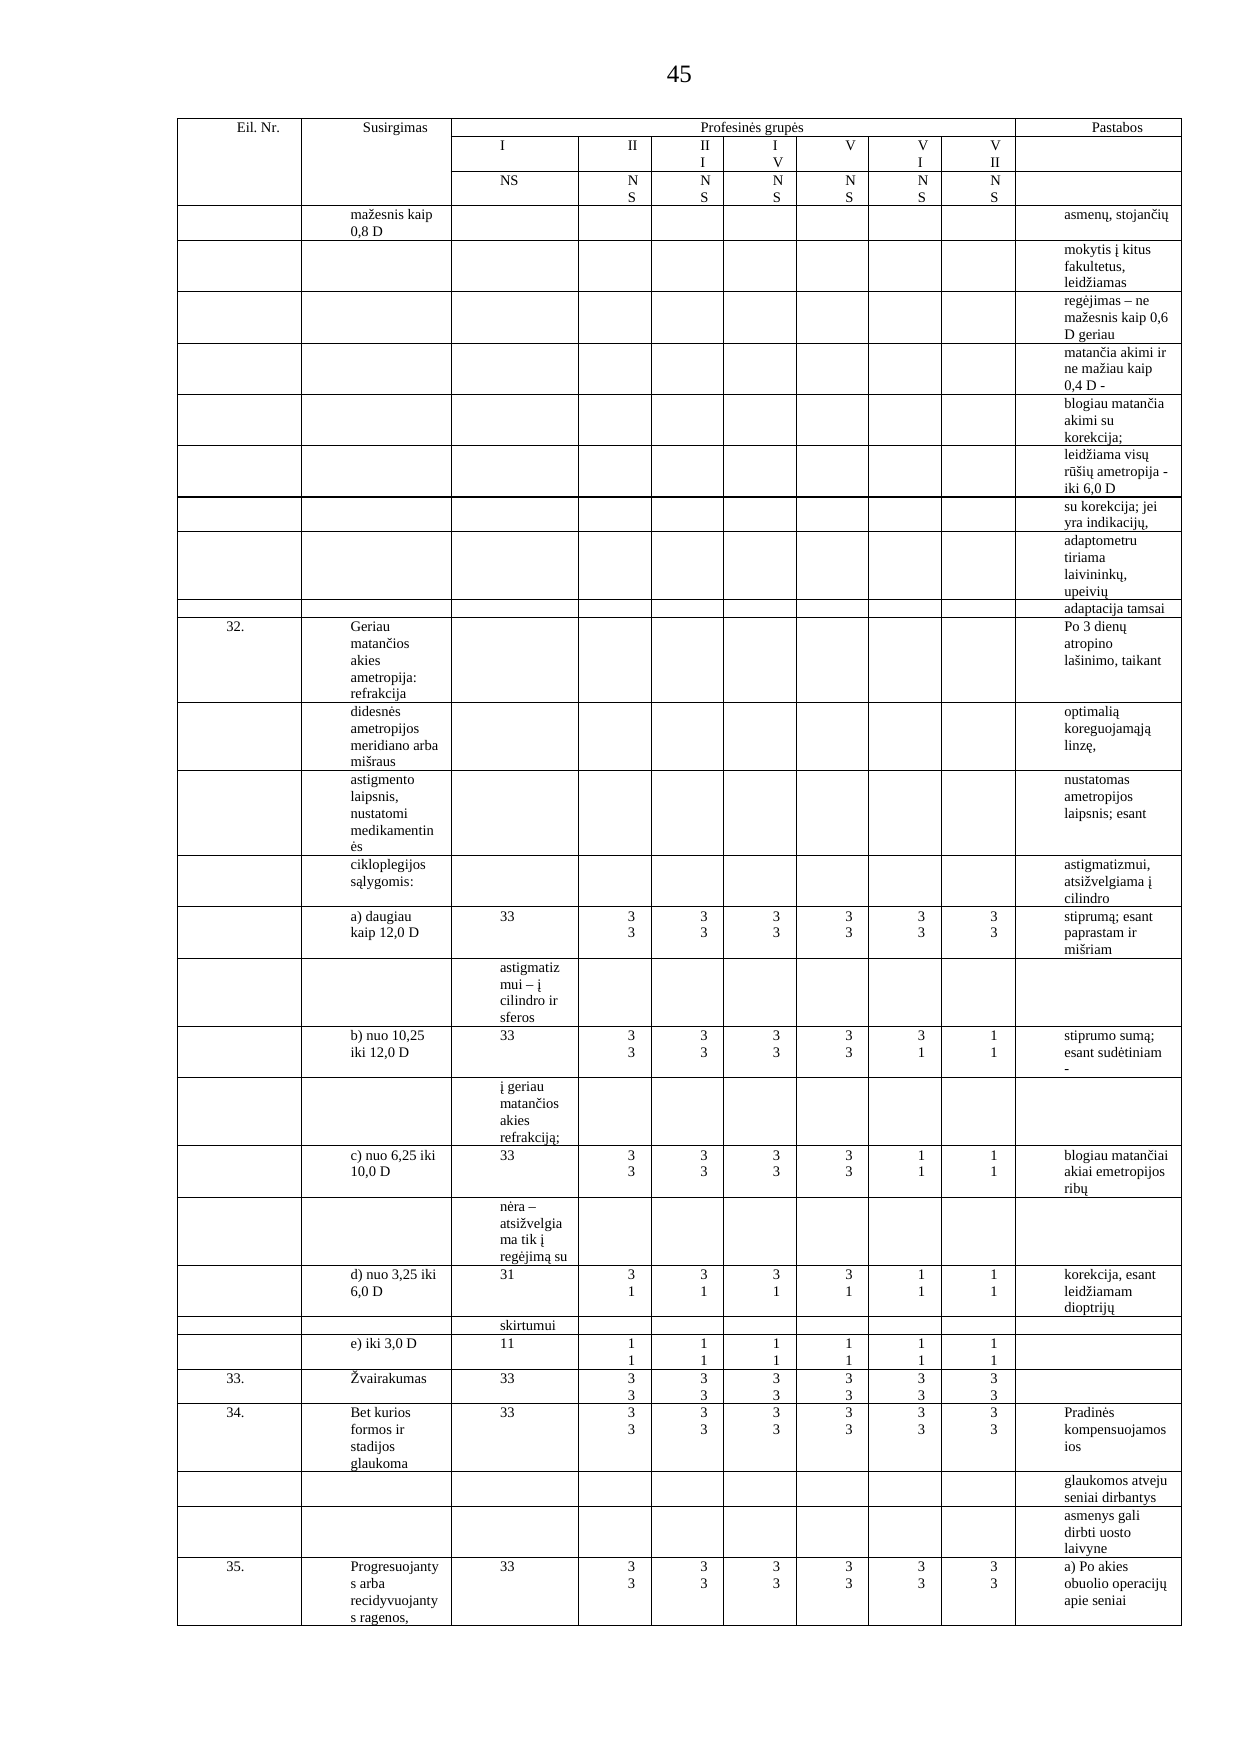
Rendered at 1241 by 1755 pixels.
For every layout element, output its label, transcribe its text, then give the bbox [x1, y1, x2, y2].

table_cell 11 [942, 1266, 1015, 1316]
table_cell [797, 1198, 868, 1265]
table_cell [1016, 1317, 1181, 1334]
table_cell [652, 1198, 723, 1265]
table_cell [579, 395, 651, 445]
table_cell e) iki 3,0 D [302, 1335, 451, 1368]
table_cell [652, 703, 723, 770]
table_cell [178, 1507, 301, 1557]
table_cell 33 [724, 1558, 796, 1625]
table_cell skirtumui [452, 1317, 578, 1334]
table_cell [869, 703, 941, 770]
table_cell [942, 1507, 1015, 1557]
table_cell Žvairakumas [302, 1370, 451, 1403]
table_cell 33 [452, 1027, 578, 1077]
table_cell VII [942, 137, 1015, 171]
table_cell [652, 344, 723, 394]
table_cell astigmento laipsnis, nustatomi medikamentinės [302, 771, 451, 855]
table_cell [724, 959, 796, 1026]
table_cell stiprumo sumą; esant sudėtiniam - [1016, 1027, 1181, 1077]
table_cell [652, 446, 723, 496]
table_cell [1016, 959, 1181, 1026]
table_cell NS [452, 172, 578, 205]
table_cell [942, 1472, 1015, 1506]
table_header Profesinės grupės [452, 119, 1015, 136]
table_cell [942, 498, 1015, 531]
table_cell 31 [452, 1266, 578, 1316]
table_cell [942, 1198, 1015, 1265]
table_cell II [579, 137, 651, 171]
table_cell blogiau matančiai akiai emetropijos ribų [1016, 1146, 1181, 1197]
table_cell 33 [652, 1146, 723, 1197]
table_cell [724, 1317, 796, 1334]
table_cell [942, 856, 1015, 906]
table_cell [452, 771, 578, 855]
table_cell 33 [452, 907, 578, 958]
table_cell 33 [452, 1558, 578, 1625]
table_cell NS [869, 172, 941, 205]
table_cell [178, 1472, 301, 1506]
table_cell [579, 1317, 651, 1334]
table_cell mokytis į kitus fakultetus, leidžiamas [1016, 241, 1181, 291]
table_cell [452, 1472, 578, 1506]
table_cell [302, 959, 451, 1026]
table_cell [178, 1266, 301, 1316]
table_cell [579, 618, 651, 702]
table_cell b) nuo 10,25 iki 12,0 D [302, 1027, 451, 1077]
table_cell [302, 241, 451, 291]
table_cell [652, 292, 723, 342]
table_cell [178, 959, 301, 1026]
table_cell [724, 771, 796, 855]
table_cell 11 [942, 1335, 1015, 1368]
table_cell [302, 532, 451, 599]
table_cell [302, 344, 451, 394]
table_cell stiprumą; esant paprastam ir mišriam [1016, 907, 1181, 958]
table_cell [869, 959, 941, 1026]
table_cell [579, 206, 651, 240]
table_cell 33 [797, 1027, 868, 1077]
table_cell 33 [579, 1027, 651, 1077]
table_cell 33 [942, 1370, 1015, 1403]
table_cell [178, 344, 301, 394]
table_cell mažesnis kaip 0,8 D [302, 206, 451, 240]
table_cell [178, 856, 301, 906]
table_cell a) Po akies obuolio operacijų apie seniai [1016, 1558, 1181, 1625]
table_cell [1016, 172, 1181, 205]
table_cell [178, 1027, 301, 1077]
table_cell [178, 446, 301, 496]
table_cell [724, 1198, 796, 1265]
table_cell 33 [724, 1404, 796, 1471]
table_cell astigmatizmui – į cilindro ir sferos [452, 959, 578, 1026]
table_cell [724, 498, 796, 531]
table_cell [797, 344, 868, 394]
table_cell [302, 292, 451, 342]
table_cell [579, 446, 651, 496]
table_cell 32. [178, 618, 301, 702]
table_cell [178, 292, 301, 342]
table_cell 33 [652, 1404, 723, 1471]
table_cell Po 3 dienų atropino lašinimo, taikant [1016, 618, 1181, 702]
table_cell [1016, 137, 1181, 171]
table_cell [1016, 1370, 1181, 1403]
table_cell [1016, 1335, 1181, 1368]
table_cell [869, 1078, 941, 1145]
table_cell NS [652, 172, 723, 205]
table_cell 11 [579, 1335, 651, 1368]
table_cell 11 [797, 1335, 868, 1368]
table_cell 11 [869, 1266, 941, 1316]
table_cell [452, 703, 578, 770]
table_cell [942, 241, 1015, 291]
table_cell c) nuo 6,25 iki 10,0 D [302, 1146, 451, 1197]
table_cell adaptometru tiriama laivininkų, upeivių [1016, 532, 1181, 599]
table_cell 35. [178, 1558, 301, 1625]
table_cell [724, 1472, 796, 1506]
table_cell [652, 600, 723, 617]
table_cell [178, 206, 301, 240]
table_cell [302, 1317, 451, 1334]
table_cell [452, 292, 578, 342]
table_cell [869, 600, 941, 617]
table_cell Pradinės kompensuojamosios [1016, 1404, 1181, 1471]
table_cell [942, 395, 1015, 445]
table_cell 33 [579, 1558, 651, 1625]
table_cell [724, 446, 796, 496]
table_cell [652, 618, 723, 702]
table_cell 33 [452, 1146, 578, 1197]
table_cell [724, 600, 796, 617]
table_cell regėjimas – ne mažesnis kaip 0,6 D geriau [1016, 292, 1181, 342]
table_cell 31 [579, 1266, 651, 1316]
table_cell [797, 1472, 868, 1506]
table_cell [579, 856, 651, 906]
table_cell 31 [724, 1266, 796, 1316]
table_cell [869, 498, 941, 531]
table_cell [178, 771, 301, 855]
table_cell [452, 498, 578, 531]
table_cell [579, 292, 651, 342]
table_cell [652, 1507, 723, 1557]
table_cell [869, 1507, 941, 1557]
table_cell [652, 206, 723, 240]
table_cell [579, 959, 651, 1026]
table_cell [942, 600, 1015, 617]
table_cell [452, 856, 578, 906]
table_cell [178, 395, 301, 445]
table_cell [652, 532, 723, 599]
table_cell [797, 498, 868, 531]
table_cell V [797, 137, 868, 171]
table_cell matančia akimi ir ne mažiau kaip 0,4 D - [1016, 344, 1181, 394]
table_cell [652, 771, 723, 855]
table_cell [797, 395, 868, 445]
table_cell [942, 532, 1015, 599]
table_cell [579, 600, 651, 617]
table_cell [1016, 1198, 1181, 1265]
table_cell nėra – atsižvelgiama tik į regėjimą su [452, 1198, 578, 1265]
table_cell NS [724, 172, 796, 205]
table_cell III [652, 137, 723, 171]
table_cell 33 [652, 1558, 723, 1625]
table_cell a) daugiau kaip 12,0 D [302, 907, 451, 958]
table_cell asmenų, stojančių [1016, 206, 1181, 240]
table_cell [452, 395, 578, 445]
table_cell [869, 446, 941, 496]
table_cell [452, 600, 578, 617]
table_cell [797, 703, 868, 770]
table_cell [797, 618, 868, 702]
table_cell 11 [724, 1335, 796, 1368]
table_cell [452, 206, 578, 240]
table_cell [942, 292, 1015, 342]
table_cell 33 [579, 1370, 651, 1403]
table_cell [869, 1317, 941, 1334]
table_cell [869, 618, 941, 702]
table_cell [579, 1078, 651, 1145]
table_cell [869, 206, 941, 240]
table_cell [797, 1317, 868, 1334]
table_cell 11 [942, 1027, 1015, 1077]
table_cell 31 [797, 1266, 868, 1316]
table_cell [869, 1472, 941, 1506]
table_cell [724, 206, 796, 240]
table_cell [869, 1198, 941, 1265]
table_cell NS [942, 172, 1015, 205]
table_cell NS [579, 172, 651, 205]
table_cell astigmatizmui, atsižvelgiama į cilindro [1016, 856, 1181, 906]
table_cell 33 [579, 1146, 651, 1197]
table_cell [1016, 1078, 1181, 1145]
table_cell [724, 344, 796, 394]
table_cell glaukomos atveju seniai dirbantys [1016, 1472, 1181, 1506]
table_cell 31 [869, 1027, 941, 1077]
table_cell 33 [869, 907, 941, 958]
table_cell [869, 532, 941, 599]
table_cell [178, 1317, 301, 1334]
table_cell [724, 1078, 796, 1145]
table_cell nustatomas ametropijos laipsnis; esant [1016, 771, 1181, 855]
table_cell [178, 532, 301, 599]
table_cell [302, 600, 451, 617]
table_cell [869, 292, 941, 342]
table_cell [797, 600, 868, 617]
table_cell 33 [652, 1370, 723, 1403]
table_cell [579, 241, 651, 291]
table_cell 33 [452, 1404, 578, 1471]
table_cell [178, 241, 301, 291]
table_cell [452, 344, 578, 394]
table_cell didesnės ametropijos meridiano arba mišraus [302, 703, 451, 770]
table_cell cikloplegijos sąlygomis: [302, 856, 451, 906]
table_cell [797, 532, 868, 599]
table_cell [869, 856, 941, 906]
table_cell 33 [652, 907, 723, 958]
table_cell [724, 856, 796, 906]
table_cell 33 [869, 1370, 941, 1403]
table_cell [652, 1078, 723, 1145]
table_cell 33 [724, 1370, 796, 1403]
table_cell [797, 856, 868, 906]
table_cell 33 [869, 1404, 941, 1471]
table_cell su korekcija; jei yra indikacijų, [1016, 498, 1181, 531]
table_cell asmenys gali dirbti uosto laivyne [1016, 1507, 1181, 1557]
table_cell [724, 395, 796, 445]
table_cell VI [869, 137, 941, 171]
table_cell 33 [797, 1558, 868, 1625]
table_cell 11 [452, 1335, 578, 1368]
table_cell [797, 1507, 868, 1557]
table_cell [178, 600, 301, 617]
table_cell [652, 395, 723, 445]
table_cell blogiau matančia akimi su korekcija; [1016, 395, 1181, 445]
table_cell 33 [797, 907, 868, 958]
table_cell [452, 532, 578, 599]
table_cell [579, 498, 651, 531]
table_cell [302, 395, 451, 445]
table_cell 33 [652, 1027, 723, 1077]
table_cell [579, 532, 651, 599]
table_cell [302, 1198, 451, 1265]
table_cell 33 [942, 1558, 1015, 1625]
table_cell 33 [724, 1027, 796, 1077]
table_cell [579, 1472, 651, 1506]
table_header Eil. Nr. [178, 119, 301, 205]
table_cell [797, 446, 868, 496]
table_cell [724, 703, 796, 770]
table_cell 33 [869, 1558, 941, 1625]
table_cell [652, 241, 723, 291]
table_cell NS [797, 172, 868, 205]
table_cell [724, 618, 796, 702]
table_cell [178, 1335, 301, 1368]
table_cell [942, 703, 1015, 770]
table_cell [302, 1078, 451, 1145]
table_cell [869, 771, 941, 855]
table_cell optimalią koreguojamąją linzę, [1016, 703, 1181, 770]
table_cell [869, 241, 941, 291]
table_cell [452, 446, 578, 496]
table_cell IV [724, 137, 796, 171]
table_cell [797, 206, 868, 240]
table_cell 33 [724, 907, 796, 958]
table_cell 11 [869, 1335, 941, 1368]
table_cell 33 [724, 1146, 796, 1197]
table_cell [302, 446, 451, 496]
table_cell [797, 241, 868, 291]
table_cell Bet kurios formos ir stadijos glaukoma [302, 1404, 451, 1471]
table_cell [942, 344, 1015, 394]
table_cell 33 [579, 907, 651, 958]
table_cell [652, 1317, 723, 1334]
table_cell [178, 1146, 301, 1197]
table_cell [942, 618, 1015, 702]
table_cell 33 [942, 1404, 1015, 1471]
table_cell [302, 498, 451, 531]
table_cell [724, 241, 796, 291]
table_cell [869, 395, 941, 445]
table_cell [652, 498, 723, 531]
table_header Susirgimas [302, 119, 451, 205]
table_cell [579, 771, 651, 855]
table_cell 33 [942, 907, 1015, 958]
table_cell [178, 907, 301, 958]
table_cell [797, 1078, 868, 1145]
table_cell [942, 206, 1015, 240]
table_cell [452, 1507, 578, 1557]
table_cell [942, 446, 1015, 496]
table_cell [942, 771, 1015, 855]
table_cell [579, 344, 651, 394]
table_cell Progresuojantys arba recidyvuojantys ragenos, [302, 1558, 451, 1625]
table_cell [178, 498, 301, 531]
table_cell 33 [797, 1404, 868, 1471]
table_cell 33 [579, 1404, 651, 1471]
table_cell [942, 1078, 1015, 1145]
table_cell korekcija, esant leidžiamam dioptrijų [1016, 1266, 1181, 1316]
table_cell į geriau matančios akies refrakciją; [452, 1078, 578, 1145]
table_cell [452, 241, 578, 291]
table_cell 11 [942, 1146, 1015, 1197]
table_cell [178, 1078, 301, 1145]
table_cell [942, 1317, 1015, 1334]
table_cell 11 [652, 1335, 723, 1368]
table_cell I [452, 137, 578, 171]
table_header Pastabos [1016, 119, 1181, 136]
table_cell 11 [869, 1146, 941, 1197]
table_cell [579, 1507, 651, 1557]
table_cell [178, 703, 301, 770]
table_cell [724, 532, 796, 599]
table_cell 33. [178, 1370, 301, 1403]
table_cell 33 [797, 1146, 868, 1197]
table_cell [797, 292, 868, 342]
table_cell [302, 1507, 451, 1557]
table_cell [302, 1472, 451, 1506]
table_cell adaptacija tamsai [1016, 600, 1181, 617]
table_cell [579, 1198, 651, 1265]
table_cell 31 [652, 1266, 723, 1316]
table_cell [724, 292, 796, 342]
table_cell [942, 959, 1015, 1026]
table_cell [724, 1507, 796, 1557]
table_cell [178, 1198, 301, 1265]
table_cell d) nuo 3,25 iki 6,0 D [302, 1266, 451, 1316]
table_cell [452, 618, 578, 702]
table_cell [652, 959, 723, 1026]
table_cell 33 [452, 1370, 578, 1403]
table_cell 34. [178, 1404, 301, 1471]
table_cell [869, 344, 941, 394]
table_cell [797, 959, 868, 1026]
table_cell [797, 771, 868, 855]
table_cell Geriau matančios akies ametropija: refrakcija [302, 618, 451, 702]
table_cell [579, 703, 651, 770]
table_cell leidžiama visų rūšių ametropija -iki 6,0 D [1016, 446, 1181, 496]
table_cell [652, 1472, 723, 1506]
table_cell [652, 856, 723, 906]
table_cell 33 [797, 1370, 868, 1403]
